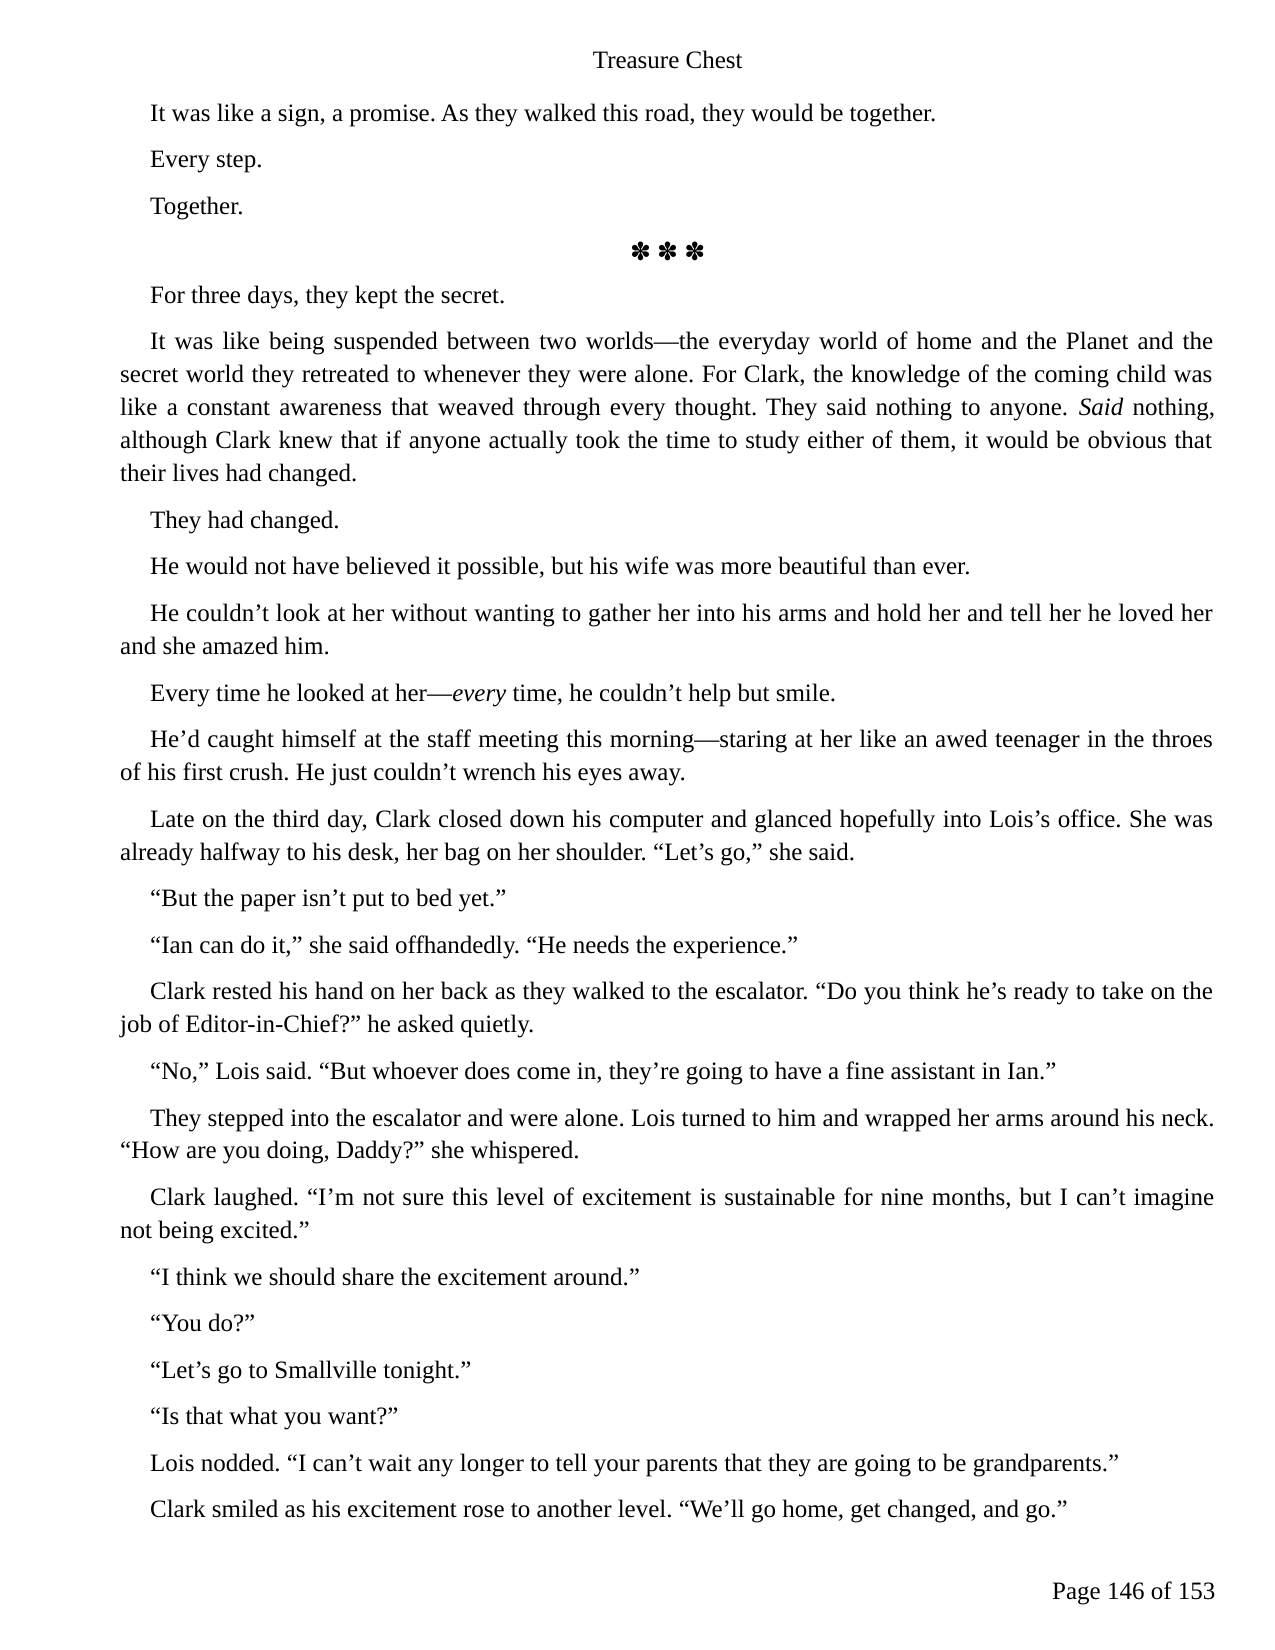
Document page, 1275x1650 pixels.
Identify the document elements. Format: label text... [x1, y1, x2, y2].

text Clark smiled as his excitement rose to another level. “We’ll go home, get changed, and go.” [120, 1494, 1215, 1523]
text “I think we should share the excitement around.” [120, 1262, 1215, 1291]
text “You do?” [120, 1308, 1215, 1337]
text Every step. [120, 144, 1215, 173]
text “But the paper isn’t put to bed yet.” [120, 883, 1215, 912]
text “No,” Lois said. “But whoever does come in, they’re going to have a fine assistant in Ian.” [120, 1056, 1215, 1085]
text Together. [120, 191, 1215, 219]
text “Is that what you want?” [120, 1401, 1215, 1430]
text It was like being suspended between two worlds—the everyday world of home and the Planet and the secret world they retreated to whenever they were alone. For Clark, the knowledge of the coming child was like a constant awareness that weaved through every thought. They said nothing to anyone. Said nothing, although Clark knew that if anyone actually took the time to study either of them, it would be obvious that their lives had changed. [120, 326, 1215, 487]
text Lois nodded. “I can’t wait any longer to tell your parents that they are going to be grandparents.” [120, 1448, 1215, 1477]
text Clark laughed. “I’m not sure this level of excitement is sustainable for nine months, but I can’t imagine not being excited.” [120, 1182, 1215, 1244]
text “Let’s go to Smallville tonight.” [120, 1355, 1215, 1384]
text They had changed. [120, 505, 1215, 534]
text Every time he looked at her—every time, he couldn’t help but smile. [120, 678, 1215, 706]
text He’d caught himself at the staff meeting this morning—staring at her like an awed teenager in the throes of his first crush. He just couldn’t wrench his eyes away. [120, 724, 1215, 786]
text For three days, they kept the secret. [120, 280, 1215, 308]
text They stepped into the escalator and were alone. Lois turned to him and wrapped her arms around his neck. “How are you doing, Daddy?” she whispered. [120, 1103, 1215, 1164]
text ✽ ✽ ✽ [120, 237, 1215, 266]
text It was like a sign, a promise. As they walked this road, they would be together. [120, 98, 1215, 126]
text “Ian can do it,” she said offhandedly. “He needs the experience.” [120, 930, 1215, 959]
text Clark rested his hand on her back as they walked to the escalator. “Do you think he’s ready to take on the job of Editor-in-Chief?” he asked quietly. [120, 976, 1215, 1038]
text Late on the third day, Clark closed down his computer and glanced hopefully into Lois’s office. She was already halfway to his desk, her bag on her shoulder. “Let’s go,” she said. [120, 804, 1215, 866]
text He couldn’t look at her without wanting to gather her into his arms and hold her and tell her he loved her and she amazed him. [120, 598, 1215, 660]
text He would not have believed it possible, but his wife was more beautiful than ever. [120, 551, 1215, 580]
